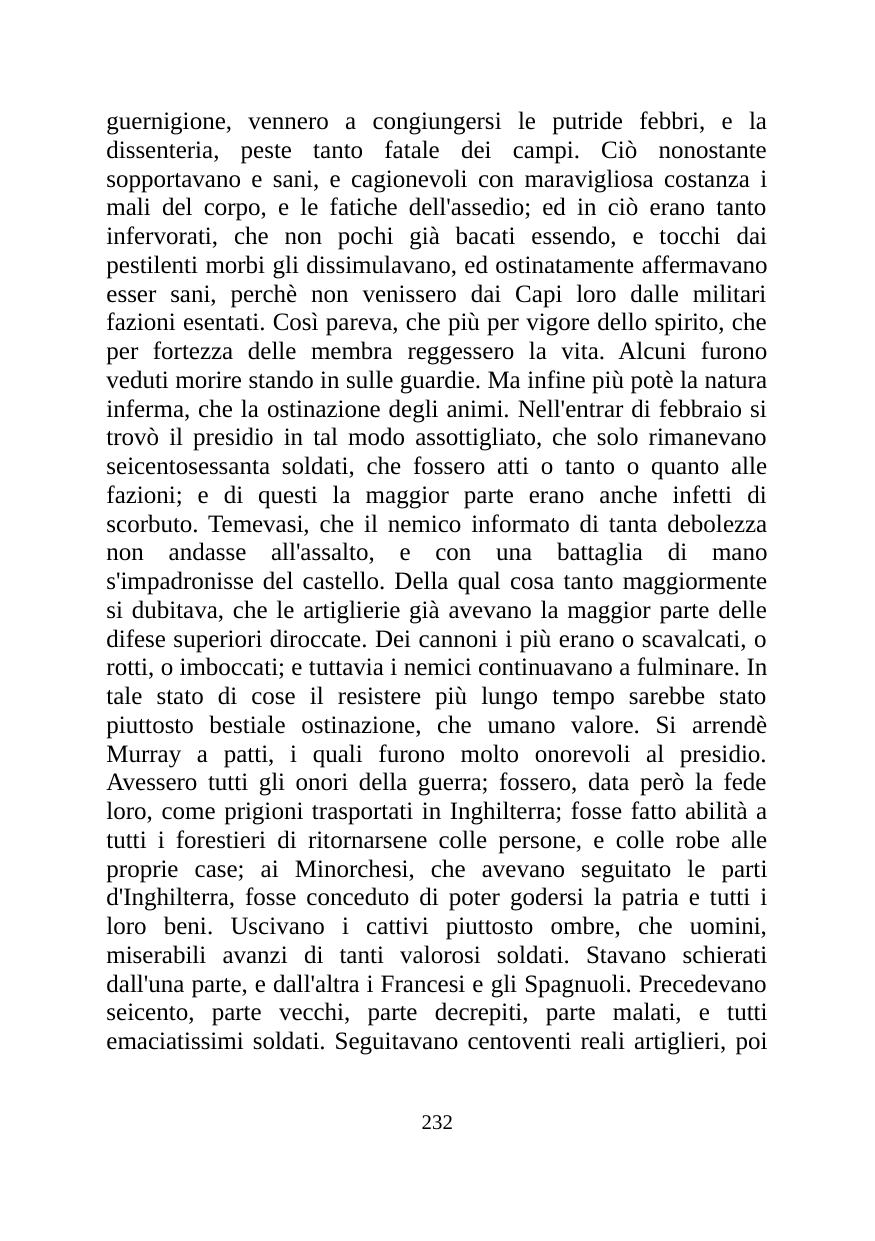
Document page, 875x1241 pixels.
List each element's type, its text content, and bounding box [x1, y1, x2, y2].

text guernigione, vennero a congiungersi le putride febbri, e la dissenteria, peste tanto fatale dei campi. Ciò nonostante sopportavano e sani, e cagionevoli con maravigliosa costanza i mali del corpo, e le fatiche dell'assedio; ed in ciò erano tanto infervorati, che non pochi già bacati essendo, e tocchi dai pestilenti morbi gli dissimulavano, ed ostinatamente affermavano esser sani, perchè non venissero dai Capi loro dalle militari fazioni esentati. Così pareva, che più per vigore dello spirito, che per fortezza delle membra reggessero la vita. Alcuni furono veduti morire stando in sulle guardie. Ma infine più potè la natura inferma, che la ostinazione degli animi. Nell'entrar di febbraio si trovò il presidio in tal modo assottigliato, che solo rimanevano seicentosessanta soldati, che fossero atti o tanto o quanto alle fazioni; e di questi la maggior parte erano anche infetti di scorbuto. Temevasi, che il nemico informato di tanta debolezza non andasse all'assalto, e con una battaglia di mano s'impadronisse del castello. Della qual cosa tanto maggiormente si dubitava, che le artiglierie già avevano la maggior parte delle difese superiori diroccate. Dei cannoni i più erano o scavalcati, o rotti, o imboccati; e tuttavia i nemici continuavano a fulminare. In tale stato di cose il resistere più lungo tempo sarebbe stato piuttosto bestiale ostinazione, che umano valore. Si arrendè Murray a patti, i quali furono molto onorevoli al presidio. Avessero tutti gli onori della guerra; fossero, data però la fede loro, come prigioni trasportati in Inghilterra; fosse fatto abilità a tutti i forestieri di ritornarsene colle persone, e colle robe alle proprie case; ai Minorchesi, che avevano seguitato le parti d'Inghilterra, fosse conceduto di poter godersi la patria e tutti i loro beni. Uscivano i cattivi piuttosto ombre, che uomini, miserabili avanzi di tanti valorosi soldati. Stavano schierati dall'una parte, e dall'altra i Francesi e gli Spagnuoli. Precedevano seicento, parte vecchi, parte decrepiti, parte malati, e tutti emaciatissimi soldati. Seguitavano centoventi reali artiglieri, poi [106, 106, 768, 1055]
